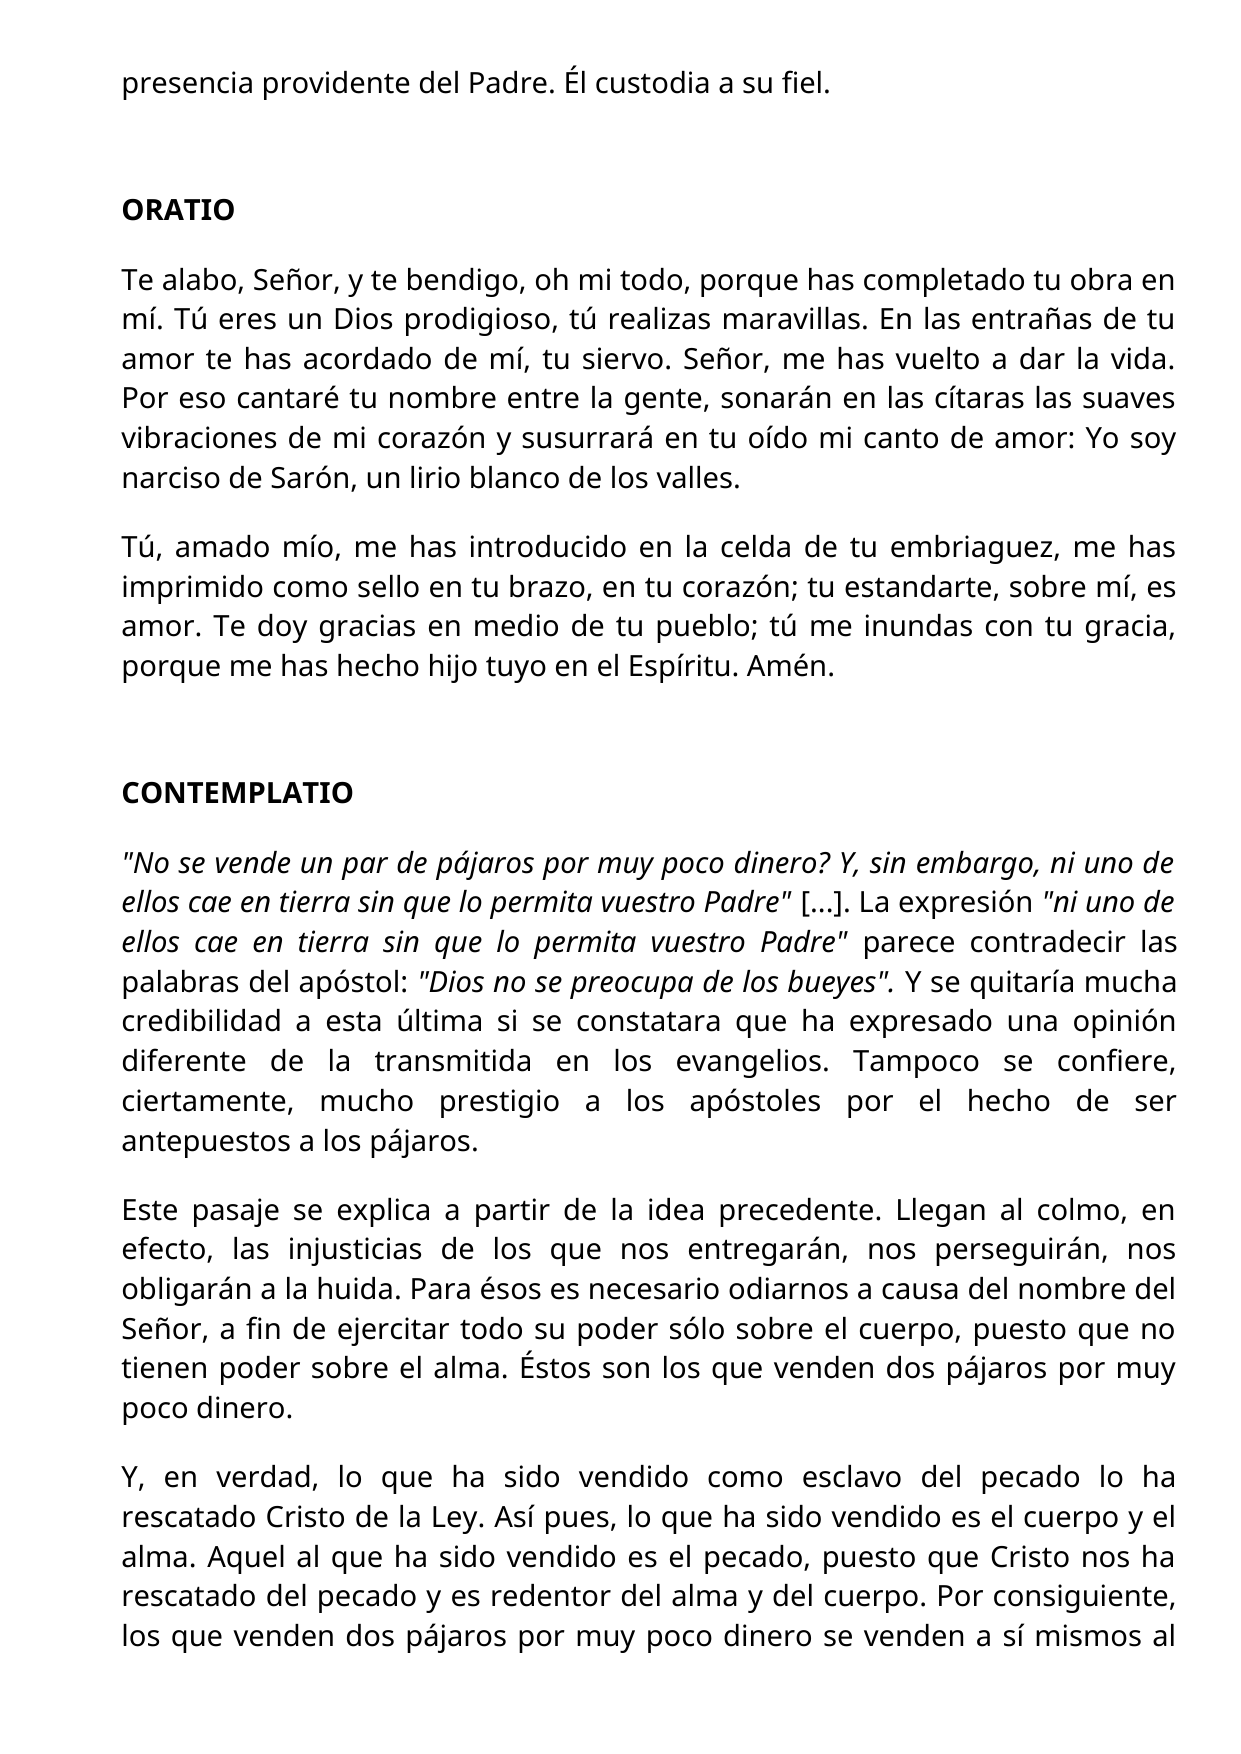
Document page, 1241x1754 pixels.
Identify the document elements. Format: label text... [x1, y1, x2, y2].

table_header presencia providente del Padre. Él custodia a su fiel. ORATIO Te alabo, Señor, y te bendigo, oh mi todo, porque has completado tu obra en mí. Tú eres un Dios prodigioso, tú realizas maravillas. En las entrañas de tu amor te has acordado de mí, tu siervo. Señor, me has vuelto a dar la vida. Por eso cantaré tu nombre entre la gente, sonarán en las cítaras las suaves vibraciones de mi corazón y susurrará en tu oído mi canto de amor: Yo soy narciso de Sarón, un lirio blanco de los valles. Tú, amado mío, me has introducido en la celda de tu embriaguez, me has imprimido como sello en tu brazo, en tu corazón; tu estandarte, sobre mí, es amor. Te doy gracias en medio de tu pueblo; tú me inundas con tu gracia, porque me has hecho hijo tuyo en el Espíritu. Amén. CONTEMPLATIO "No se vende un par de pájaros por muy poco dinero? Y, sin embargo, ni uno de ellos cae en tierra sin que lo permita vuestro Padre" [...]. La expresión "ni uno de ellos cae en tierra sin que lo permita vuestro Padre" parece contradecir las palabras del apóstol: "Dios no se preocupa de los bueyes". Y se quitaría mucha credibilidad a esta última si se constatara que ha expresado una opinión diferente de la transmitida en los evangelios. Tampoco se confiere, ciertamente, mucho prestigio a los apóstoles por el hecho de ser antepuestos a los pájaros. Este pasaje se explica a partir de la idea precedente. Llegan al colmo, en efecto, las injusticias de los que nos entregarán, nos perseguirán, nos obligarán a la huida. Para ésos es necesario odiarnos a causa del nombre del Señor, a fin de ejercitar todo su poder sólo sobre el cuerpo, puesto que no tienen poder sobre el alma. Éstos son los que venden dos pájaros por muy poco dinero. Y, en verdad, lo que ha sido vendido como esclavo del pecado lo ha rescatado Cristo de la Ley. Así pues, lo que ha sido vendido es el cuerpo y el alma. Aquel al que ha sido vendido es el pecado, puesto que Cristo nos ha rescatado del pecado y es redentor del alma y del cuerpo. Por consiguiente, los que venden dos pájaros por muy poco dinero se venden a sí mismos al [118, 59, 1181, 1658]
